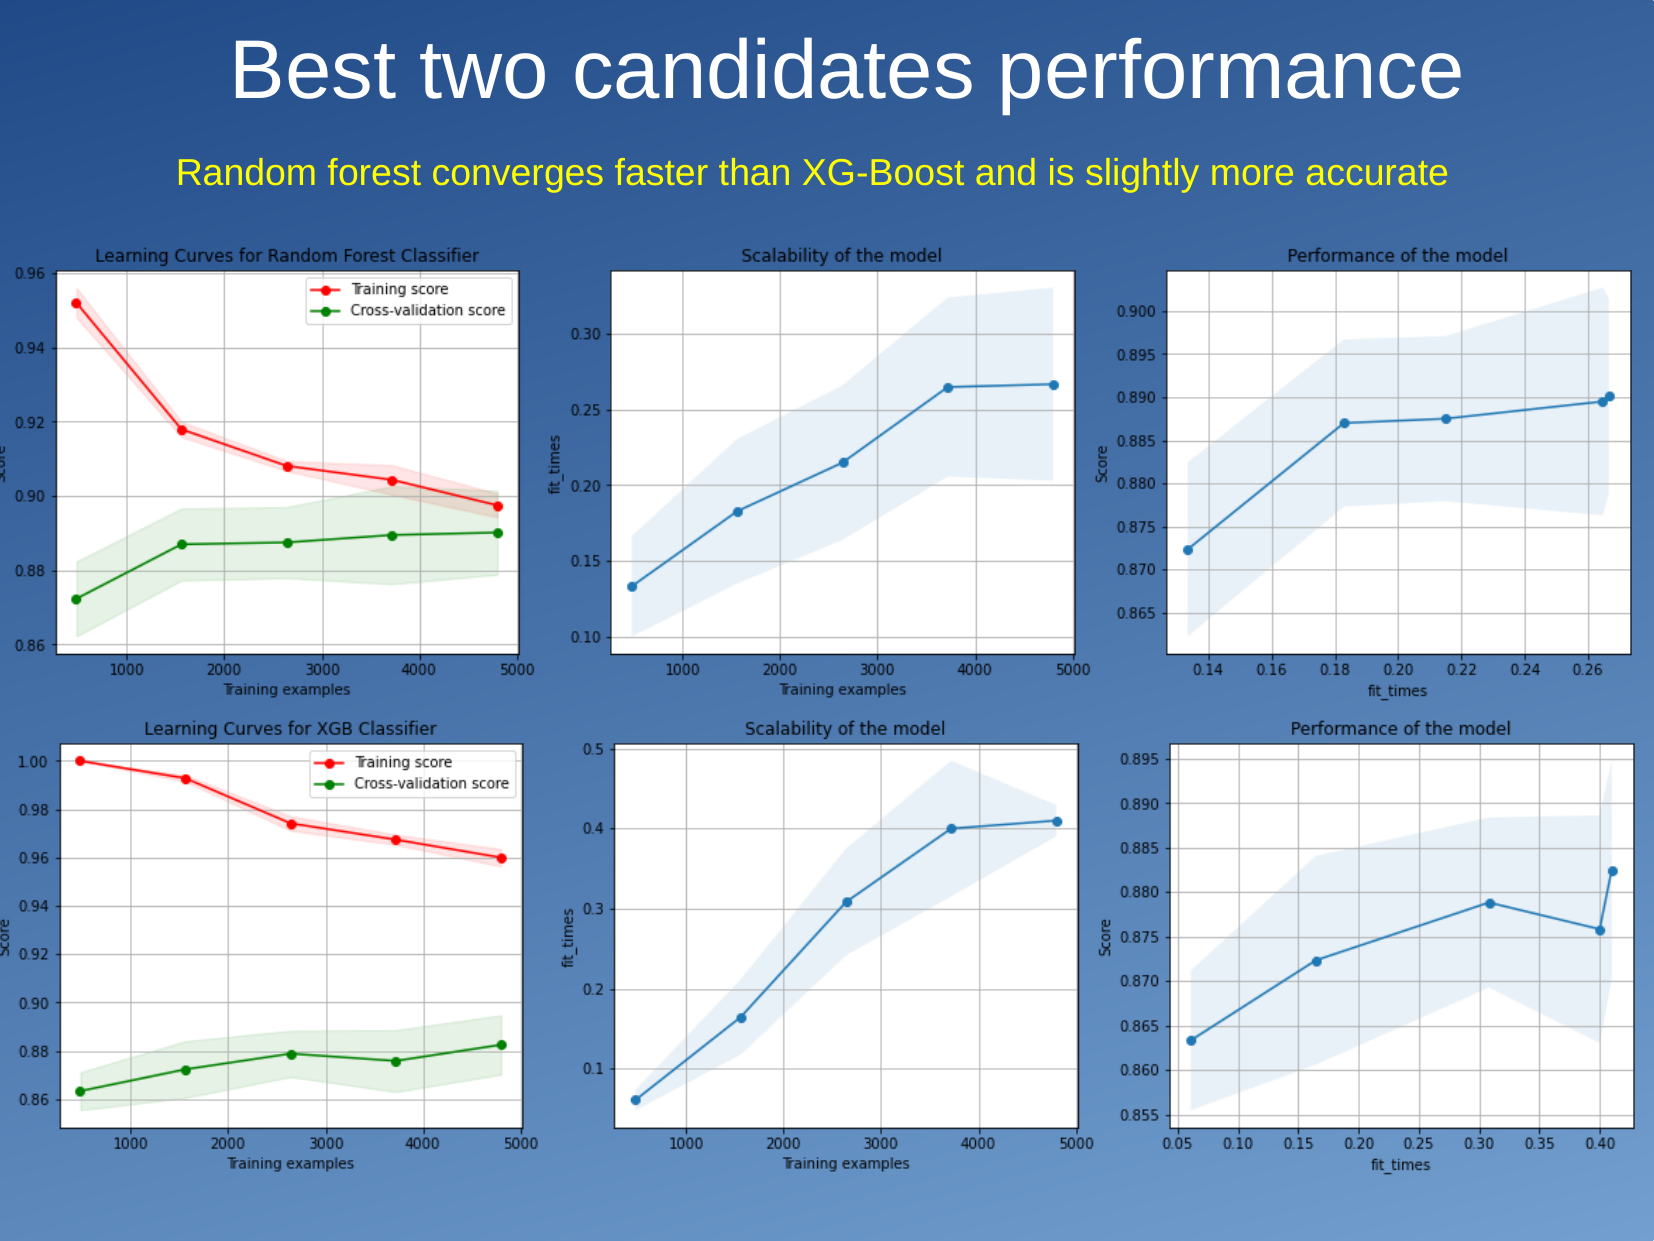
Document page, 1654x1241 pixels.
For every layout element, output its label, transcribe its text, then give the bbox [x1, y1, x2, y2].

title Best two candidates performance [45, 4, 1651, 136]
text_box Random forest converges faster than XG-Boost and is slightly more accurate [160, 143, 1486, 243]
picture [0, 238, 1639, 710]
picture [0, 711, 1642, 1183]
